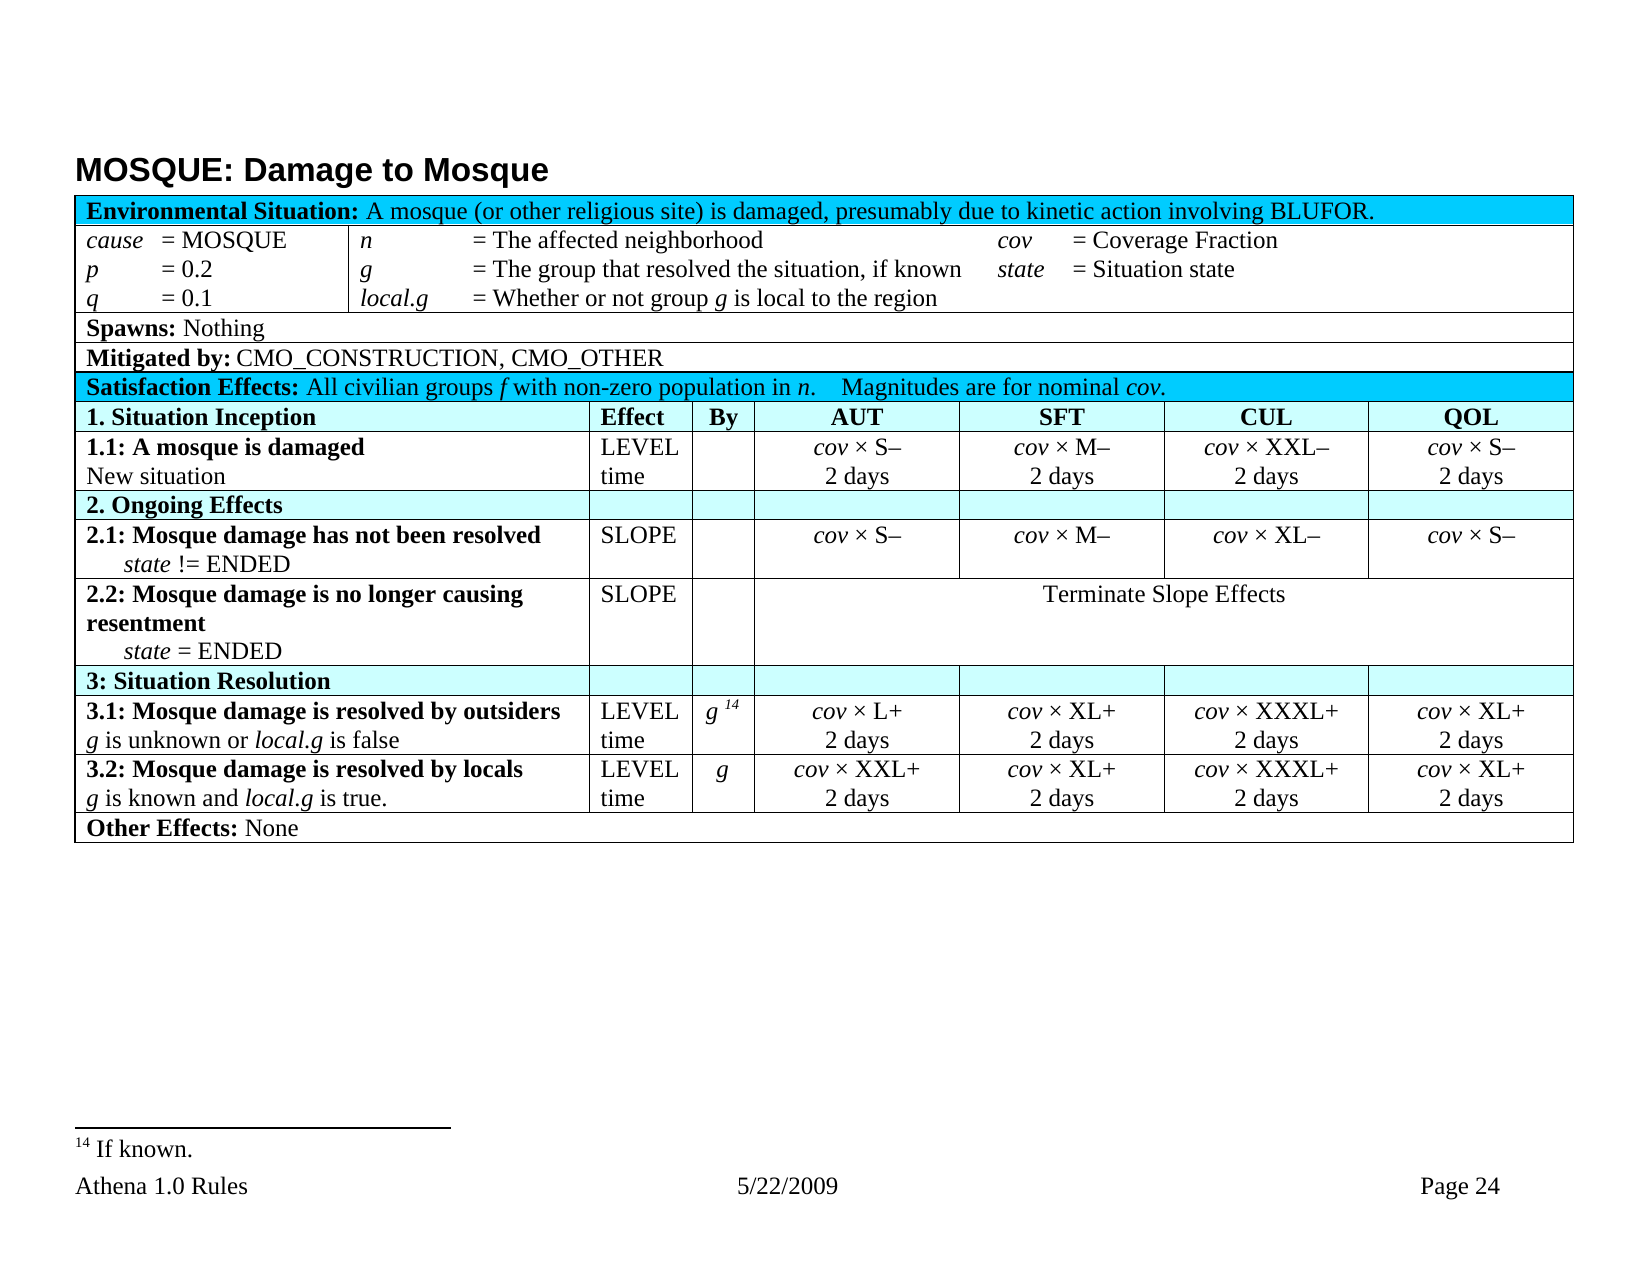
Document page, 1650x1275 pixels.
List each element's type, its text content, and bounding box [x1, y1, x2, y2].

table_cell Mitigated by: CMO_CONSTRUCTION, CMO_OTHER [76, 343, 1573, 371]
table_cell g [693, 755, 754, 812]
table_cell [1165, 491, 1368, 519]
table_cell [1369, 666, 1573, 695]
table_cell [1369, 491, 1573, 519]
table_cell n = The affected neighborhood cov = Coverage Fraction g = The group that resolved the situation, if known state = Situation state local.g = Whether or not group g is local to the region [349, 226, 1573, 312]
table_cell [590, 491, 692, 519]
table_cell [960, 491, 1164, 519]
table_cell SFT [960, 402, 1164, 431]
table_cell [960, 666, 1164, 695]
table_header Environmental Situation: A mosque (or other religious site) is damaged, presumably due to kinetic action involving BLUFOR. [76, 196, 1573, 224]
table_cell cov × XL– [1165, 520, 1368, 578]
table_cell 3.2: Mosque damage is resolved by locals g is known and local.g is true. [76, 755, 589, 812]
table_cell [1165, 666, 1368, 695]
table_cell [693, 491, 754, 519]
table_cell [755, 666, 959, 695]
table_cell cov × XXL– 2 days [1165, 432, 1368, 489]
table_cell g [693, 696, 754, 753]
table_cell cov × XL+ 2 days [960, 755, 1164, 812]
table_cell cov × XXXL+ 2 days [1165, 696, 1368, 753]
table_cell 3.1: Mosque damage is resolved by outsiders g is unknown or local.g is false [76, 696, 589, 753]
table_cell By [693, 402, 754, 431]
table_cell cov × S– 2 days [1369, 432, 1573, 489]
table_cell Terminate Slope Effects [755, 579, 1573, 665]
table_cell [755, 491, 959, 519]
table_cell cov × L+ 2 days [755, 696, 959, 753]
table_cell cov × S– 2 days [755, 432, 959, 489]
table_cell cov × S– [755, 520, 959, 578]
table_cell AUT [755, 402, 959, 431]
table_cell 3: Situation Resolution [76, 666, 589, 695]
table_cell [590, 666, 692, 695]
table_cell [693, 579, 754, 665]
table_cell 1.1: A mosque is damaged New situation [76, 432, 589, 489]
table_cell cov × XXXL+ 2 days [1165, 755, 1368, 812]
table_cell Spawns: Nothing [76, 313, 1573, 342]
table_cell Other Effects: None [76, 813, 1573, 842]
table_cell cause = MOSQUE p = 0.2 q = 0.1 [76, 226, 348, 312]
table_cell cov × M– [960, 520, 1164, 578]
table_cell LEVEL time [590, 755, 692, 812]
table_cell Satisfaction Effects: All civilian groups f with non-zero population in n. Magnitudes are for nominal cov. [76, 373, 1573, 401]
table_cell Effect [590, 402, 692, 431]
table_cell [693, 520, 754, 578]
table_cell 2.1: Mosque damage has not been resolved state != ENDED [76, 520, 589, 578]
table_cell cov × XL+ 2 days [1369, 755, 1573, 812]
table_cell [693, 666, 754, 695]
table_cell QOL [1369, 402, 1573, 431]
table_cell cov × M– 2 days [960, 432, 1164, 489]
table_cell 2. Ongoing Effects [76, 491, 589, 519]
table_cell SLOPE [590, 579, 692, 665]
table_cell CUL [1165, 402, 1368, 431]
table_cell 1. Situation Inception [76, 402, 589, 431]
table_cell SLOPE [590, 520, 692, 578]
table_cell LEVEL time [590, 696, 692, 753]
table_cell cov × S– [1369, 520, 1573, 578]
text MOSQUE: Damage to Mosque [75, 150, 1575, 188]
table_cell 2.2: Mosque damage is no longer causing resentment state = ENDED [76, 579, 589, 665]
table_cell [693, 432, 754, 489]
table_cell cov × XXL+ 2 days [755, 755, 959, 812]
table_cell cov × XL+ 2 days [960, 696, 1164, 753]
table_cell cov × XL+ 2 days [1369, 696, 1573, 753]
table_cell LEVEL time [590, 432, 692, 489]
